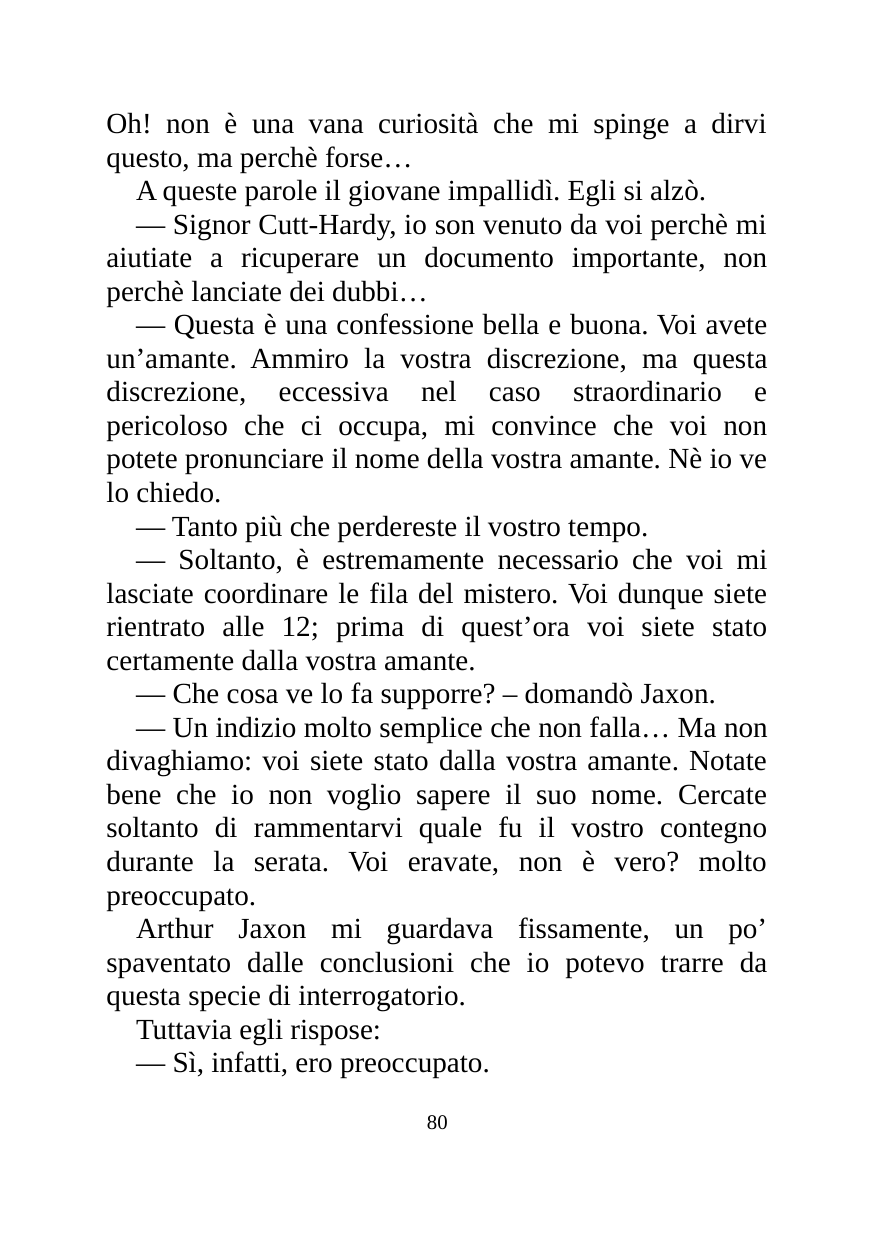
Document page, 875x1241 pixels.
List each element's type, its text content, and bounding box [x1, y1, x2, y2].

text — Che cosa ve lo fa supporre? – domandò Jaxon. [106, 676, 768, 710]
text — Un indizio molto semplice che non falla… Ma non divaghiamo: voi siete stato dalla vostra amante. Notate bene che io non voglio sapere il suo nome. Cercate soltanto di rammentarvi quale fu il vostro contegno durante la serata. Voi eravate, non è vero? molto preoccupato. [106, 710, 768, 911]
text Oh! non è una vana curiosità che mi spinge a dirvi questo, ma perchè forse… [106, 106, 768, 173]
text — Signor Cutt-Hardy, io son venuto da voi perchè mi aiutiate a ricuperare un documento importante, non perchè lanciate dei dubbi… [106, 207, 768, 307]
text Arthur Jaxon mi guardava fissamente, un po’ spaventato dalle conclusioni che io potevo trarre da questa specie di interrogatorio. [106, 911, 768, 1012]
text — Sì, infatti, ero preoccupato. [106, 1045, 768, 1079]
text A queste parole il giovane impallidì. Egli si alzò. [106, 173, 768, 207]
text — Soltanto, è estremamente necessario che voi mi lasciate coordinare le fila del mistero. Voi dunque siete rientrato alle 12; prima di quest’ora voi siete stato certamente dalla vostra amante. [106, 542, 768, 676]
text — Questa è una confessione bella e buona. Voi avete un’amante. Ammiro la vostra discrezione, ma questa discrezione, eccessiva nel caso straordinario e pericoloso che ci occupa, mi convince che voi non potete pronunciare il nome della vostra amante. Nè io ve lo chiedo. [106, 307, 768, 509]
text — Tanto più che perdereste il vostro tempo. [106, 509, 768, 542]
text Tuttavia egli rispose: [106, 1012, 768, 1045]
